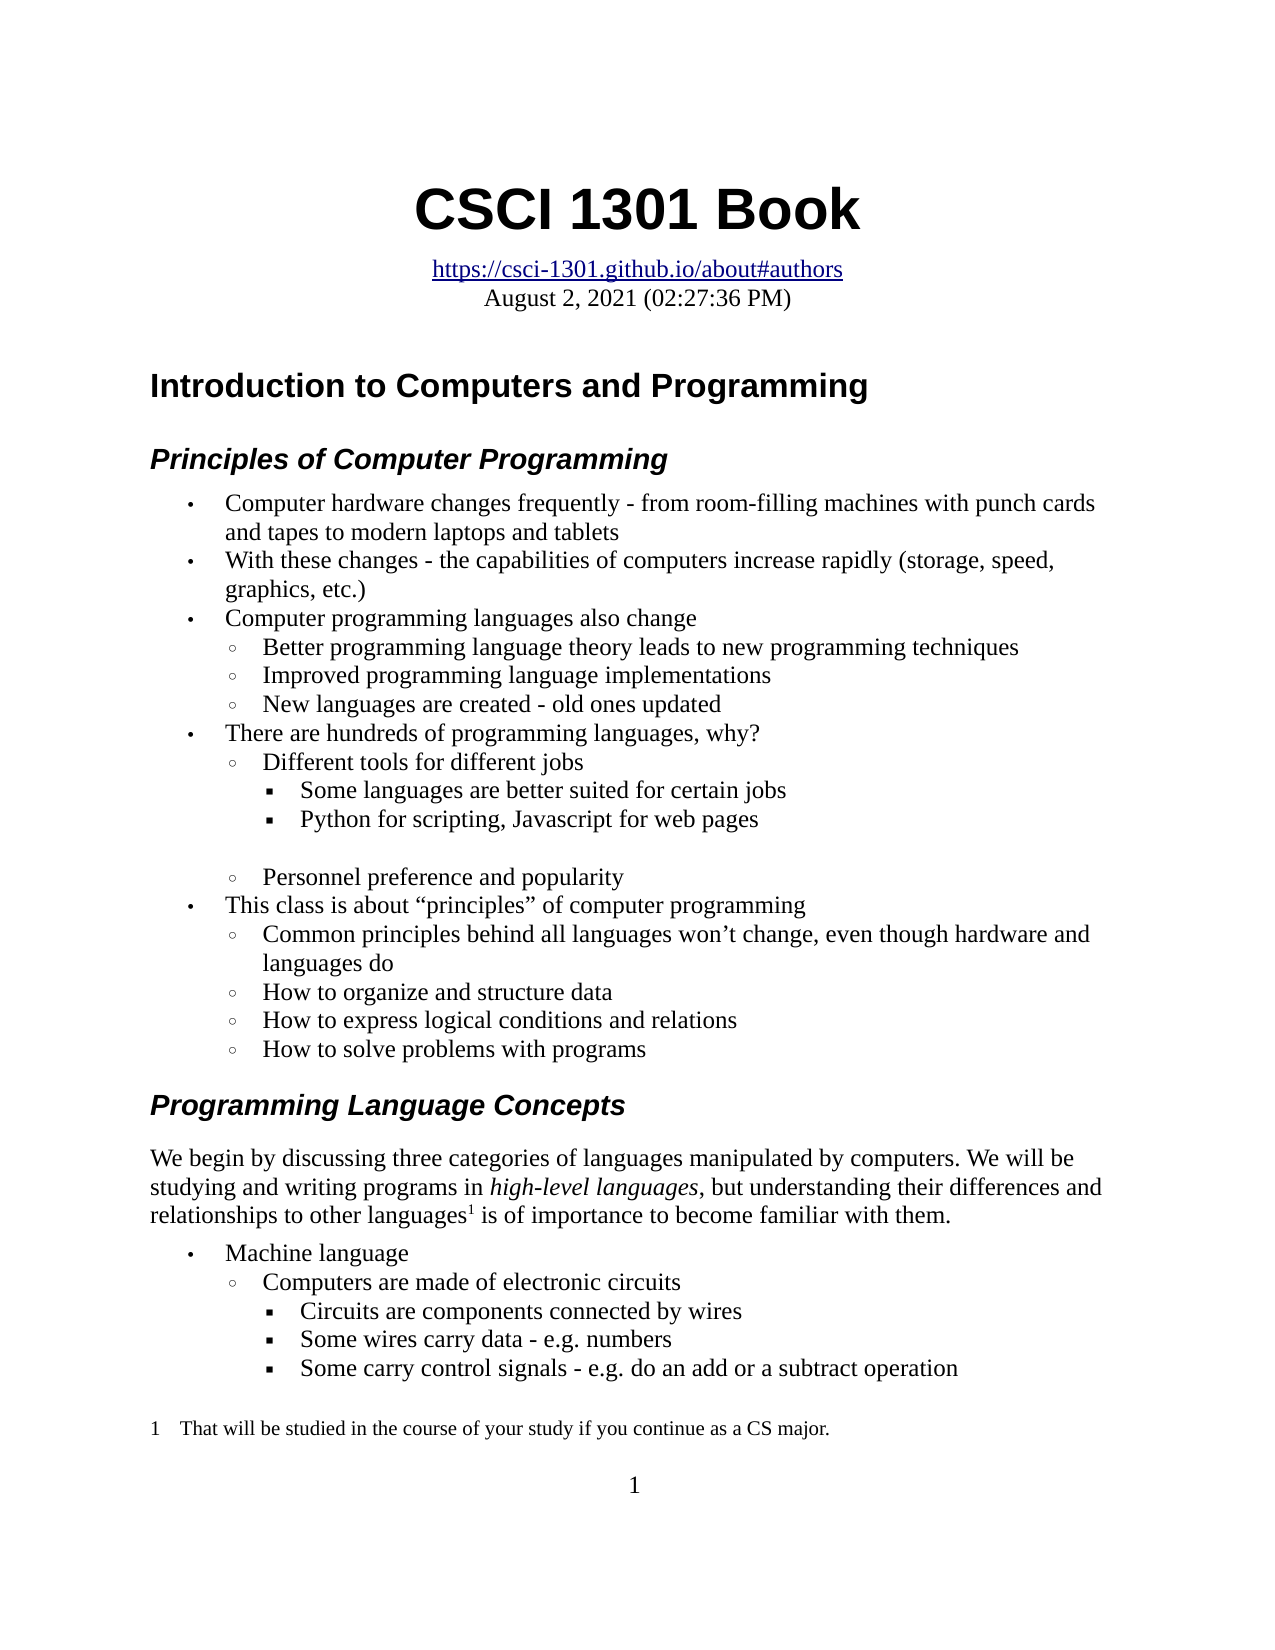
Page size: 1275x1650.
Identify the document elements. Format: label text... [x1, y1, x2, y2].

subtitle Introduction to Computers and Programming [150, 366, 1125, 404]
list Different tools for different jobs [225, 747, 1125, 776]
list Some languages are better suited for certain jobs [262, 776, 1125, 804]
subtitle Programming Language Concepts [150, 1088, 1125, 1122]
list How to solve problems with programs [225, 1034, 1125, 1063]
list With these changes - the capabilities of computers increase rapidly (storage, speed, graphics, etc.) [187, 546, 1125, 603]
list This class is about “principles” of computer programming [187, 891, 1125, 919]
list Common principles behind all languages won’t change, even though hardware and languages do [225, 919, 1125, 977]
text That will be studied in the course of your study if you continue as a CS major. [150, 1416, 1125, 1440]
list Computer programming languages also change [187, 603, 1125, 632]
text August 2, 2021 (02:27:36 PM) [150, 283, 1125, 312]
list Computer hardware changes frequently - from room-filling machines with punch cards and tapes to modern laptops and tablets [187, 488, 1125, 546]
list Machine language [187, 1238, 1125, 1267]
list There are hundreds of programming languages, why? [187, 718, 1125, 747]
list Some carry control signals - e.g. do an add or a subtract operation [262, 1353, 1125, 1382]
list Computers are made of electronic circuits [225, 1267, 1125, 1296]
list Some wires carry data - e.g. numbers [262, 1324, 1125, 1353]
text https://csci-1301.github.io/about#authors [150, 254, 1125, 283]
text We begin by discussing three categories of languages manipulated by computers. We will be studying and writing programs in high-level languages, but understanding their differences and relationships to other languages is of importance to become familiar with them. [150, 1143, 1125, 1229]
list Improved programming language implementations [225, 661, 1125, 689]
subtitle Principles of Computer Programming [150, 442, 1125, 476]
list Personnel preference and popularity [225, 862, 1125, 891]
list How to organize and structure data [225, 977, 1125, 1006]
list Better programming language theory leads to new programming techniques [225, 632, 1125, 661]
list Circuits are components connected by wires [262, 1296, 1125, 1324]
list How to express logical conditions and relations [225, 1006, 1125, 1034]
title CSCI 1301 Book [150, 175, 1125, 242]
list Python for scripting, Javascript for web pages [262, 804, 1125, 862]
list New languages are created - old ones updated [225, 689, 1125, 718]
